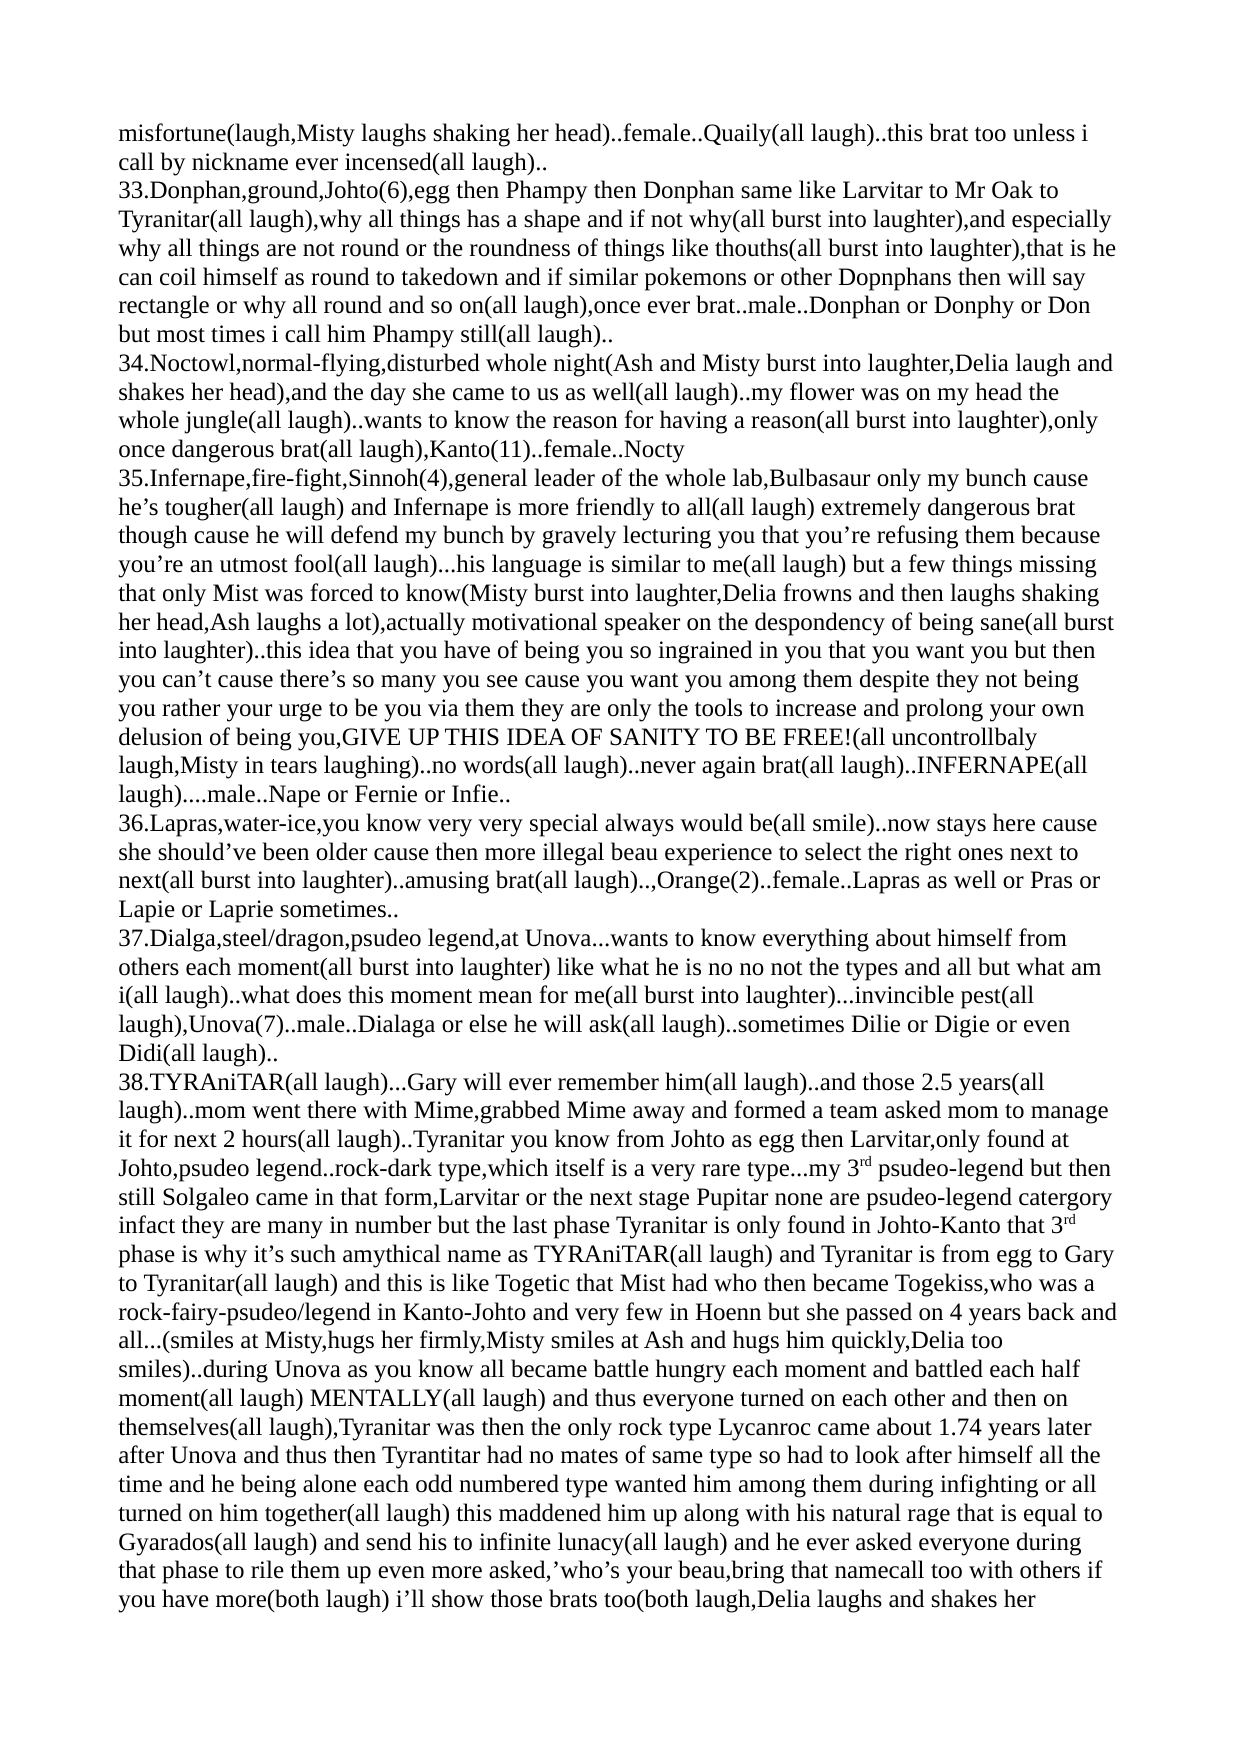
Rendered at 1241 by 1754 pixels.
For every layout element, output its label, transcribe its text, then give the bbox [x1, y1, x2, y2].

text 36.Lapras,water-ice,you know very very special always would be(all smile)..now stays here cause she should’ve been older cause then more illegal beau experience to select the right ones next to next(all burst into laughter)..amusing brat(all laugh)..,Orange(2)..female..Lapras as well or Pras or Lapie or Laprie sometimes.. [118, 808, 1122, 923]
text misfortune(laugh,Misty laughs shaking her head)..female..Quaily(all laugh)..this brat too unless i call by nickname ever incensed(all laugh).. [118, 118, 1122, 176]
text 35.Infernape,fire-fight,Sinnoh(4),general leader of the whole lab,Bulbasaur only my bunch cause he’s tougher(all laugh) and Infernape is more friendly to all(all laugh) extremely dangerous brat though cause he will defend my bunch by gravely lecturing you that you’re refusing them because you’re an utmost fool(all laugh)...his language is similar to me(all laugh) but a few things missing that only Mist was forced to know(Misty burst into laughter,Delia frowns and then laughs shaking her head,Ash laughs a lot),actually motivational speaker on the despondency of being sane(all burst into laughter)..this idea that you have of being you so ingrained in you that you want you but then you can’t cause there’s so many you see cause you want you among them despite they not being you rather your urge to be you via them they are only the tools to increase and prolong your own delusion of being you,GIVE UP THIS IDEA OF SANITY TO BE FREE!(all uncontrollbaly laugh,Misty in tears laughing)..no words(all laugh)..never again brat(all laugh)..INFERNAPE(all laugh)....male..Nape or Fernie or Infie.. [118, 463, 1122, 808]
text 38.TYRAniTAR(all laugh)...Gary will ever remember him(all laugh)..and those 2.5 years(all laugh)..mom went there with Mime,grabbed Mime away and formed a team asked mom to manage it for next 2 hours(all laugh)..Tyranitar you know from Johto as egg then Larvitar,only found at Johto,psudeo legend..rock-dark type,which itself is a very rare type...my 3rd psudeo-legend but then still Solgaleo came in that form,Larvitar or the next stage Pupitar none are psudeo-legend catergory infact they are many in number but the last phase Tyranitar is only found in Johto-Kanto that 3rd phase is why it’s such amythical name as TYRAniTAR(all laugh) and Tyranitar is from egg to Gary to Tyranitar(all laugh) and this is like Togetic that Mist had who then became Togekiss,who was a rock-fairy-psudeo/legend in Kanto-Johto and very few in Hoenn but she passed on 4 years back and all...(smiles at Misty,hugs her firmly,Misty smiles at Ash and hugs him quickly,Delia too smiles)..during Unova as you know all became battle hungry each moment and battled each half moment(all laugh) MENTALLY(all laugh) and thus everyone turned on each other and then on themselves(all laugh),Tyranitar was then the only rock type Lycanroc came about 1.74 years later after Unova and thus then Tyrantitar had no mates of same type so had to look after himself all the time and he being alone each odd numbered type wanted him among them during infighting or all turned on him together(all laugh) this maddened him up along with his natural rage that is equal to Gyarados(all laugh) and send his to infinite lunacy(all laugh) and he ever asked everyone during that phase to rile them up even more asked,’who’s your beau,bring that namecall too with others if you have more(both laugh) i’ll show those brats too(both laugh,Delia laughs and shakes her [118, 1067, 1122, 1613]
text 34.Noctowl,normal-flying,disturbed whole night(Ash and Misty burst into laughter,Delia laugh and shakes her head),and the day she came to us as well(all laugh)..my flower was on my head the whole jungle(all laugh)..wants to know the reason for having a reason(all burst into laughter),only once dangerous brat(all laugh),Kanto(11)..female..Nocty [118, 348, 1122, 463]
text 37.Dialga,steel/dragon,psudeo legend,at Unova...wants to know everything about himself from others each moment(all burst into laughter) like what he is no no not the types and all but what am i(all laugh)..what does this moment mean for me(all burst into laughter)...invincible pest(all laugh),Unova(7)..male..Dialaga or else he will ask(all laugh)..sometimes Dilie or Digie or even Didi(all laugh).. [118, 923, 1122, 1067]
text 33.Donphan,ground,Johto(6),egg then Phampy then Donphan same like Larvitar to Mr Oak to Tyranitar(all laugh),why all things has a shape and if not why(all burst into laughter),and especially why all things are not round or the roundness of things like thouths(all burst into laughter),that is he can coil himself as round to takedown and if similar pokemons or other Dopnphans then will say rectangle or why all round and so on(all laugh),once ever brat..male..Donphan or Donphy or Don but most times i call him Phampy still(all laugh).. [118, 176, 1122, 348]
